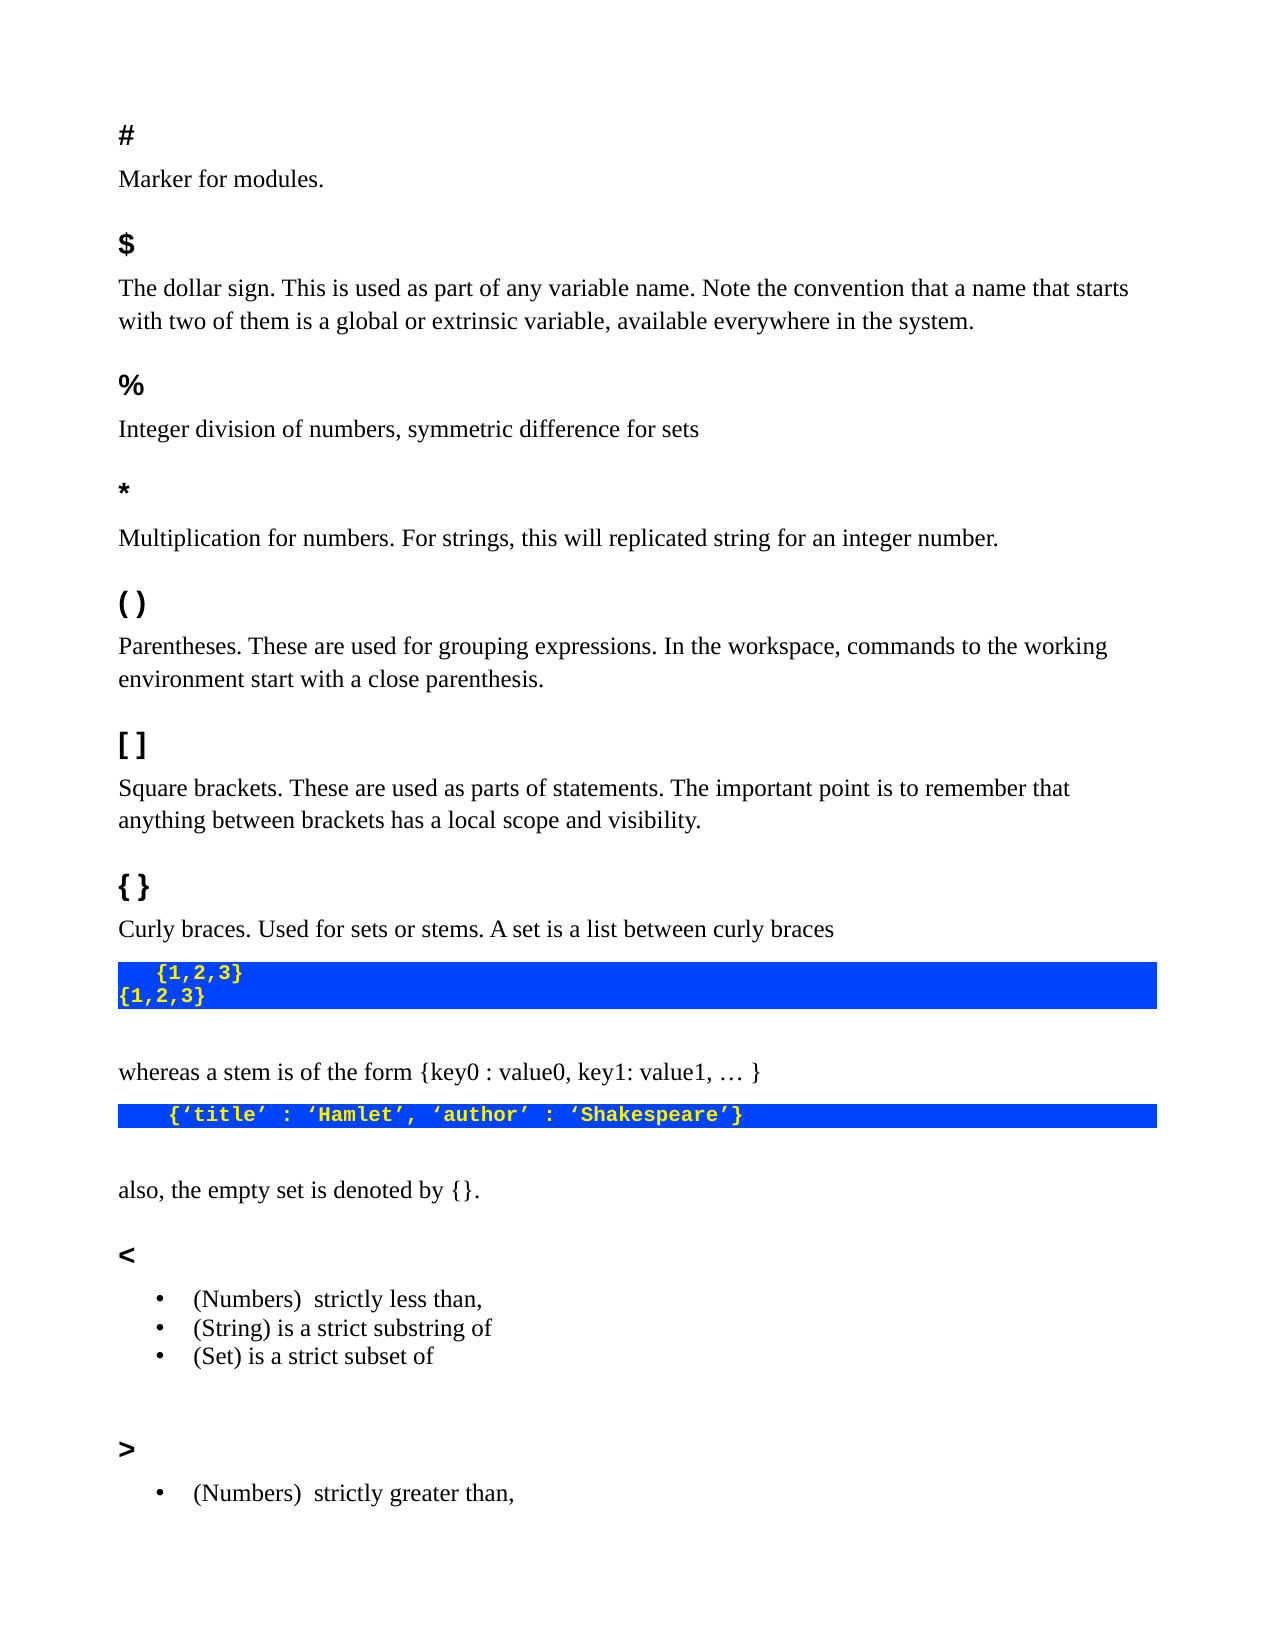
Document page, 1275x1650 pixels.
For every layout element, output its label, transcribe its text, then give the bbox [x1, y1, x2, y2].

text {1,2,3} [118, 985, 1157, 1009]
text Curly braces. Used for sets or stems. A set is a list between curly braces [118, 914, 1157, 943]
text The dollar sign. This is used as part of any variable name. Note the convention that a name that starts with two of them is a global or extrinsic variable, available everywhere in the system. [118, 273, 1157, 334]
text Multiplication for numbers. For strings, this will replicated string for an integer number. [118, 523, 1157, 551]
text Integer division of numbers, symmetric difference for sets [118, 414, 1157, 443]
subtitle < [118, 1238, 1157, 1271]
text Square brackets. These are used as parts of statements. The important point is to remember that anything between brackets has a local scope and visibility. [118, 773, 1157, 834]
subtitle [ ] [118, 726, 1157, 760]
text Parentheses. These are used for grouping expressions. In the workspace, commands to the working environment start with a close parenthesis. [118, 631, 1157, 693]
text Marker for modules. [118, 164, 1157, 193]
subtitle % [118, 368, 1157, 402]
text whereas a stem is of the form {key0 : value0, key1: value1, … } [118, 1057, 1157, 1085]
list (Numbers) strictly greater than, [156, 1478, 1157, 1507]
list (Numbers) strictly less than, [156, 1284, 1157, 1313]
list (Set) is a strict subset of [156, 1341, 1157, 1370]
subtitle ( ) [118, 585, 1157, 619]
subtitle $ [118, 227, 1157, 260]
text also, the empty set is denoted by {}. [118, 1175, 1157, 1204]
text {‘title’ : ‘Hamlet’, ‘author’ : ‘Shakespeare’} [118, 1104, 1157, 1128]
text {1,2,3} [118, 962, 1157, 985]
subtitle # [118, 118, 1157, 152]
subtitle { } [118, 868, 1157, 902]
subtitle > [118, 1432, 1157, 1466]
list (String) is a strict substring of [156, 1313, 1157, 1341]
subtitle * [118, 476, 1157, 510]
